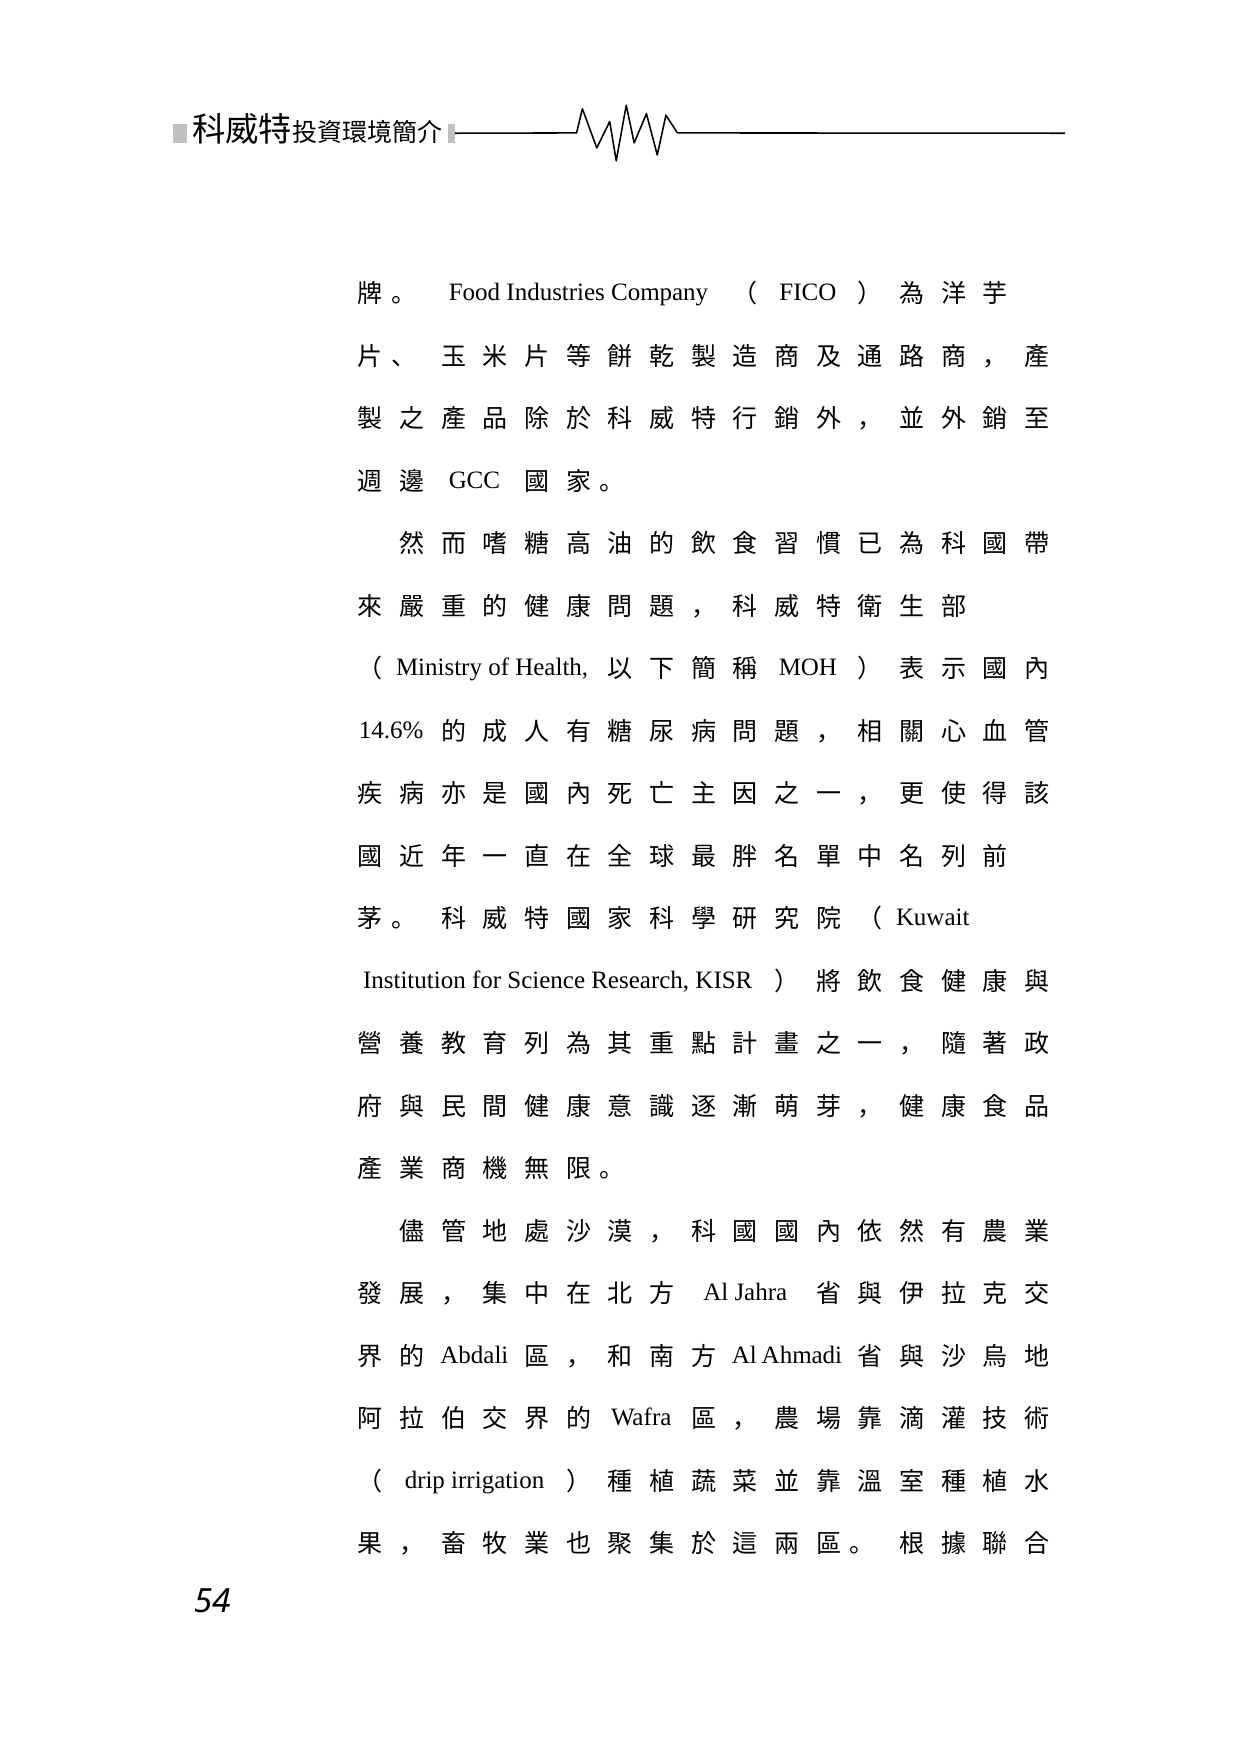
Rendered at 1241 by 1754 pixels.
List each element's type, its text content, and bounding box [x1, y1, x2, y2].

text 然而嗜糖高油的飲食習慣已為科國帶來嚴重的健康問題，科威特衛生部（Ministry of Health, 以下簡稱MOH）表示國內14.6%的成人有糖尿病問題，相關心血管疾病亦是國內死亡主因之一，更使得該國近年一直在全球最胖名單中名列前茅。科威特國家科學研究院（Kuwait Institution for Science Research, KISR）將飲食健康與營養教育列為其重點計畫之一，隨著政府與民間健康意識逐漸萌芽，健康食品產業商機無限。 [330, 500, 1058, 1188]
text 儘管地處沙漠，科國國內依然有農業發展，集中在北方Al Jahra省與伊拉克交界的Abdali區，和南方Al Ahmadi省與沙烏地阿拉伯交界的Wafra區，農場靠滴灌技術（drip irrigation）種植蔬菜並靠溫室種植水果，畜牧業也聚集於這兩區。根據聯合 [330, 1188, 1058, 1563]
text 牌。Food Industries Company（FICO）為洋芋片、玉米片等餅乾製造商及通路商，產製之產品除於科威特行銷外，並外銷至週邊GCC國家。 [330, 250, 1058, 500]
